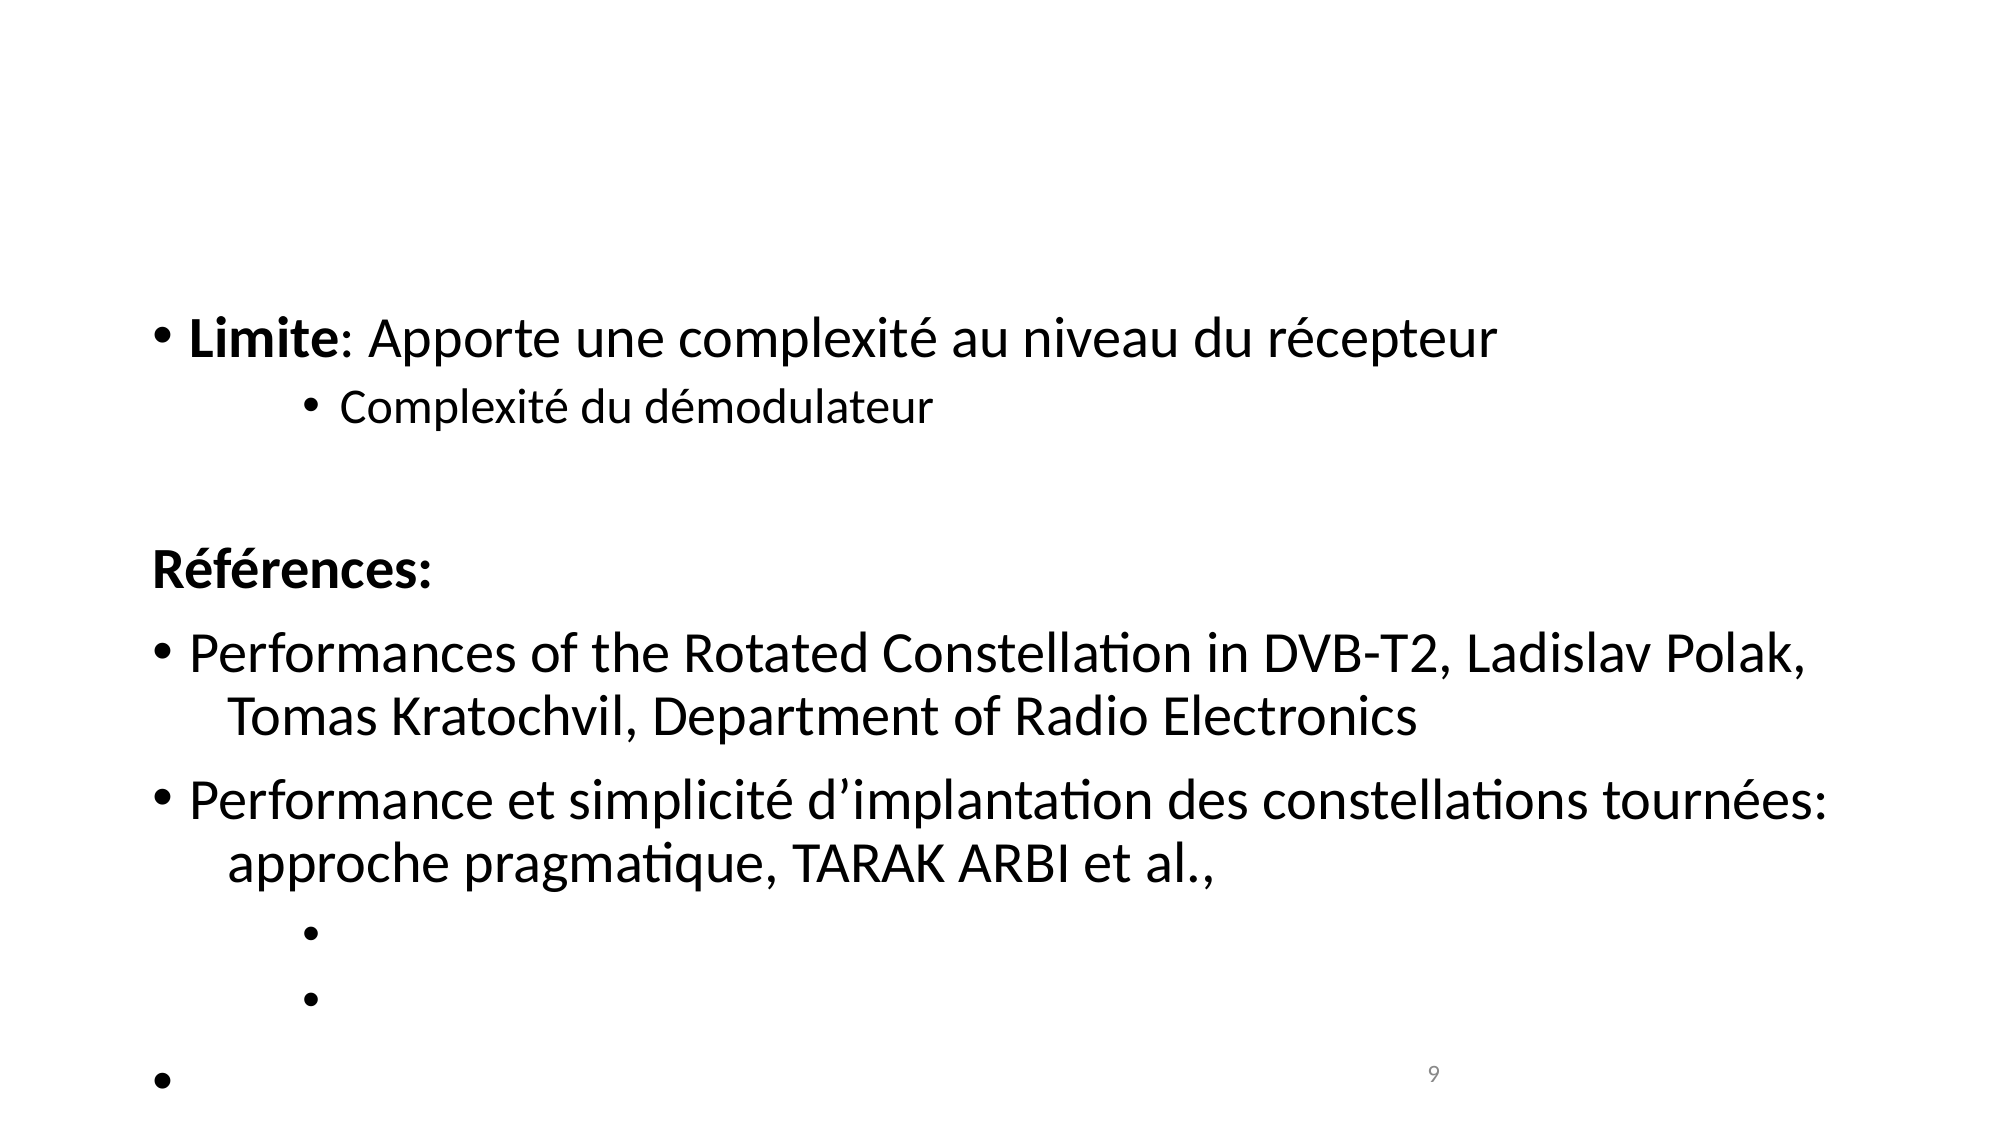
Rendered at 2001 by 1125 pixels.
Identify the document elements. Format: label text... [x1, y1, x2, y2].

text_box [1412, 1042, 1863, 1103]
list Limite: Apporte une complexité au niveau du récepteur Complexité du démodulateur Références: Performances of the Rotated Constellation in DVB-T2, Ladislav Polak, Tomas Kratochvil, Department of Radio Electronics Performance et simplicité d’implantation des constellations tournées: approche pragmatique, TARAK ARBI et al., [137, 299, 1863, 1014]
